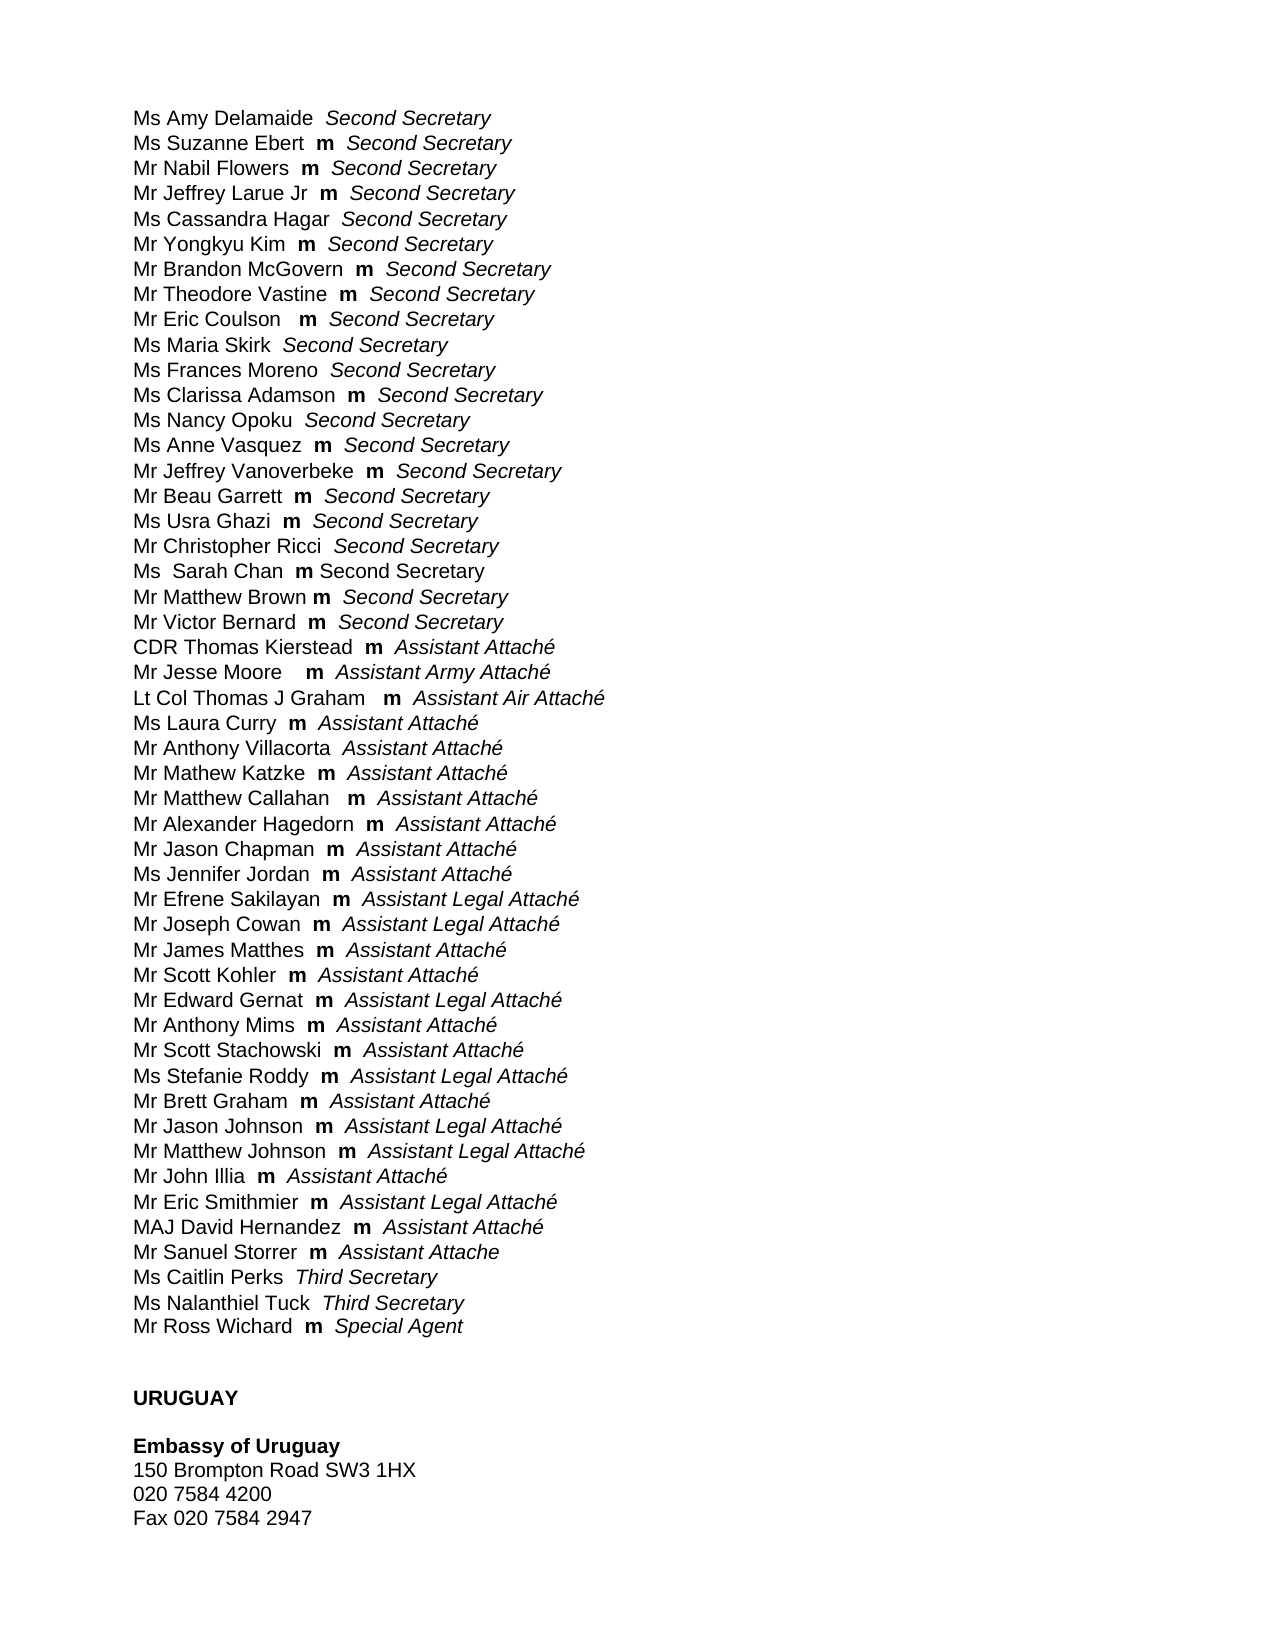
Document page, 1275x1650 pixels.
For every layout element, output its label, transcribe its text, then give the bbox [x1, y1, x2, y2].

text Mr Eric Coulson m Second Secretary [133, 307, 1179, 331]
text Ms Sarah Chan m Second Secretary [133, 559, 1179, 583]
text Ms Cassandra Hagar Second Secretary [133, 206, 1179, 230]
text Mr Nabil Flowers m Second Secretary [133, 156, 1179, 180]
text Mr Mathew Katzke m Assistant Attaché [133, 761, 1179, 785]
text Mr Scott Stachowski m Assistant Attaché [133, 1038, 1179, 1062]
text Ms Laura Curry m Assistant Attaché [133, 711, 1179, 734]
text Mr Anthony Mims m Assistant Attaché [133, 1013, 1179, 1037]
text 020 7584 4200 [133, 1482, 1181, 1506]
text Ms Nalanthiel Tuck Third Secretary [133, 1290, 1181, 1314]
text Ms Nancy Opoku Second Secretary [133, 408, 1179, 432]
text Mr Eric Smithmier m Assistant Legal Attaché [133, 1189, 1179, 1213]
text Lt Col Thomas J Graham m Assistant Air Attaché [133, 685, 1179, 709]
text Mr Beau Garrett m Second Secretary [133, 484, 1179, 508]
text Mr Matthew Johnson m Assistant Legal Attaché [133, 1139, 1179, 1163]
text Mr Efrene Sakilayan m Assistant Legal Attaché [133, 887, 1179, 911]
text MAJ David Hernandez m Assistant Attaché [133, 1215, 1179, 1239]
text Ms Suzanne Ebert m Second Secretary [133, 131, 1179, 155]
text Embassy of Uruguay [133, 1434, 1181, 1458]
text 150 Brompton Road SW3 1HX [133, 1458, 1181, 1482]
text Mr Jeffrey Larue Jr m Second Secretary [133, 181, 1179, 205]
text Mr Victor Bernard m Second Secretary [133, 610, 1179, 634]
text Mr Jesse Moore m Assistant Army Attaché [133, 660, 1179, 684]
text Fax 020 7584 2947 [133, 1506, 1181, 1530]
text Mr Alexander Hagedorn m Assistant Attaché [133, 811, 1179, 835]
text Ms Usra Ghazi m Second Secretary [133, 509, 1179, 533]
text Ms Jennifer Jordan m Assistant Attaché [133, 862, 1179, 886]
text Ms Amy Delamaide Second Secretary [133, 106, 1179, 129]
text Mr Jeffrey Vanoverbeke m Second Secretary [133, 458, 1179, 482]
text CDR Thomas Kierstead m Assistant Attaché [133, 635, 1179, 659]
text Mr Jason Johnson m Assistant Legal Attaché [133, 1114, 1179, 1138]
text Mr Scott Kohler m Assistant Attaché [133, 963, 1179, 987]
text Mr Matthew Callahan m Assistant Attaché [133, 786, 1179, 810]
text URUGUAY [133, 1386, 1181, 1410]
text Mr Theodore Vastine m Second Secretary [133, 282, 1179, 306]
text Mr Ross Wichard m Special Agent [133, 1314, 1181, 1338]
text Mr Jason Chapman m Assistant Attaché [133, 837, 1179, 861]
text Mr Christopher Ricci Second Secretary [133, 534, 1179, 558]
text Mr Joseph Cowan m Assistant Legal Attaché [133, 912, 1179, 936]
text Ms Maria Skirk Second Secretary [133, 332, 1179, 356]
text Mr Sanuel Storrer m Assistant Attache [133, 1240, 1179, 1264]
text Mr James Matthes m Assistant Attaché [133, 937, 1179, 961]
text Mr Brett Graham m Assistant Attaché [133, 1089, 1179, 1113]
text Ms Caitlin Perks Third Secretary [133, 1265, 1179, 1289]
text Mr John Illia m Assistant Attaché [133, 1164, 1179, 1188]
text Mr Anthony Villacorta Assistant Attaché [133, 736, 1179, 760]
text Mr Brandon McGovern m Second Secretary [133, 257, 1179, 281]
text Mr Edward Gernat m Assistant Legal Attaché [133, 988, 1179, 1012]
text Mr Matthew Brown m Second Secretary [133, 584, 1179, 608]
text Mr Yongkyu Kim m Second Secretary [133, 232, 1179, 256]
text Ms Anne Vasquez m Second Secretary [133, 433, 1179, 457]
text Ms Frances Moreno Second Secretary [133, 358, 1179, 382]
text Ms Clarissa Adamson m Second Secretary [133, 383, 1179, 407]
text Ms Stefanie Roddy m Assistant Legal Attaché [133, 1063, 1179, 1087]
